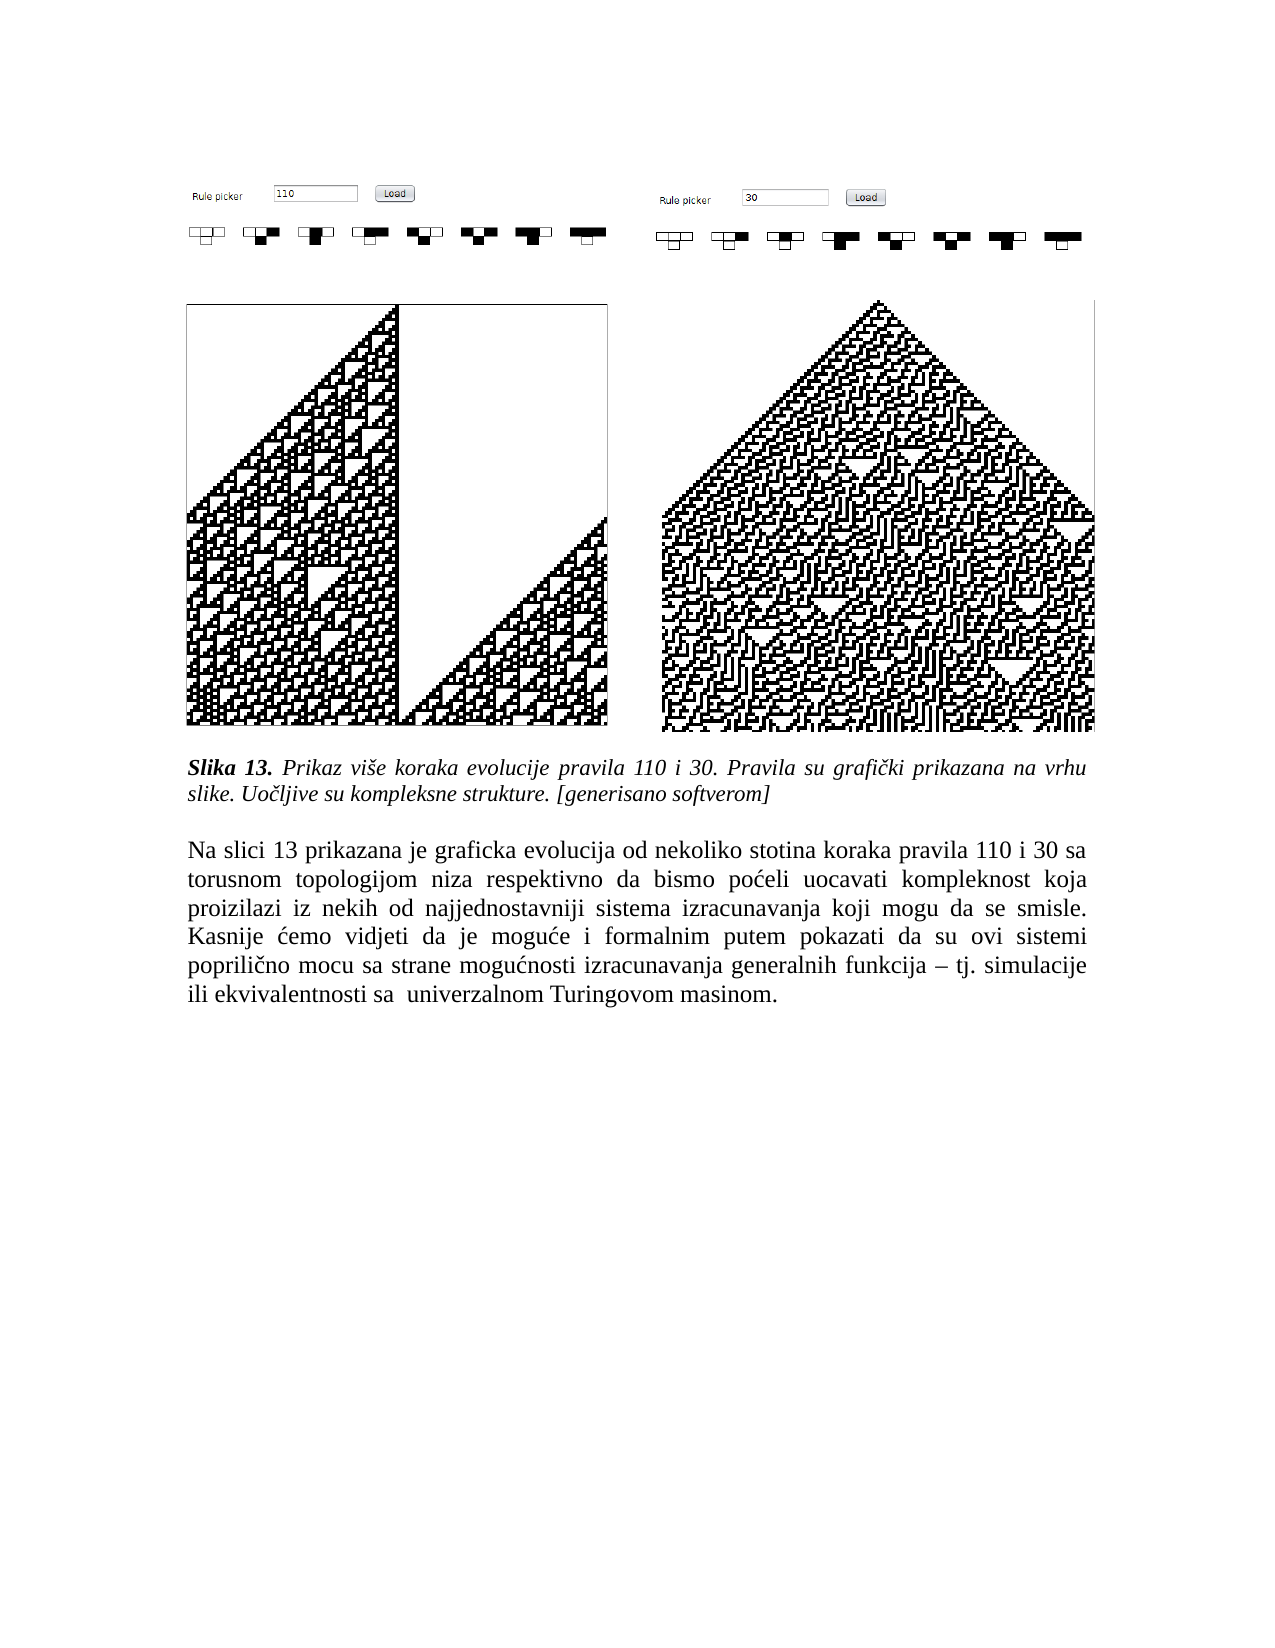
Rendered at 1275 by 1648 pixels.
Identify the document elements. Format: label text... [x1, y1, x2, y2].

text Na slici 13 prikazana je graficka evolucija od nekoliko stotina koraka pravila 110 i 30 sa torusnom topologijom niza respektivno da bismo poćeli uocavati kompleknost koja proizilazi iz nekih od najjednostavniji sistema izracunavanja koji mogu da se smisle. Kasnije ćemo vidjeti da je moguće i formalnim putem pokazati da su ovi sistemi poprilično mocu sa strane mogućnosti izracunavanja generalnih funkcija – tj. simulacije ili ekvivalentnosti sa univerzalnom Turingovom masinom. [187, 835, 1088, 1008]
text Slika 13. Prikaz više koraka evolucije pravila 110 i 30. Pravila su grafički prikazana na vrhu slike. Uočljive su kompleksne strukture. [generisano softverom] [187, 754, 1087, 806]
picture [182, 178, 611, 261]
picture [662, 300, 1095, 732]
picture [186, 304, 608, 726]
picture [649, 178, 1087, 262]
